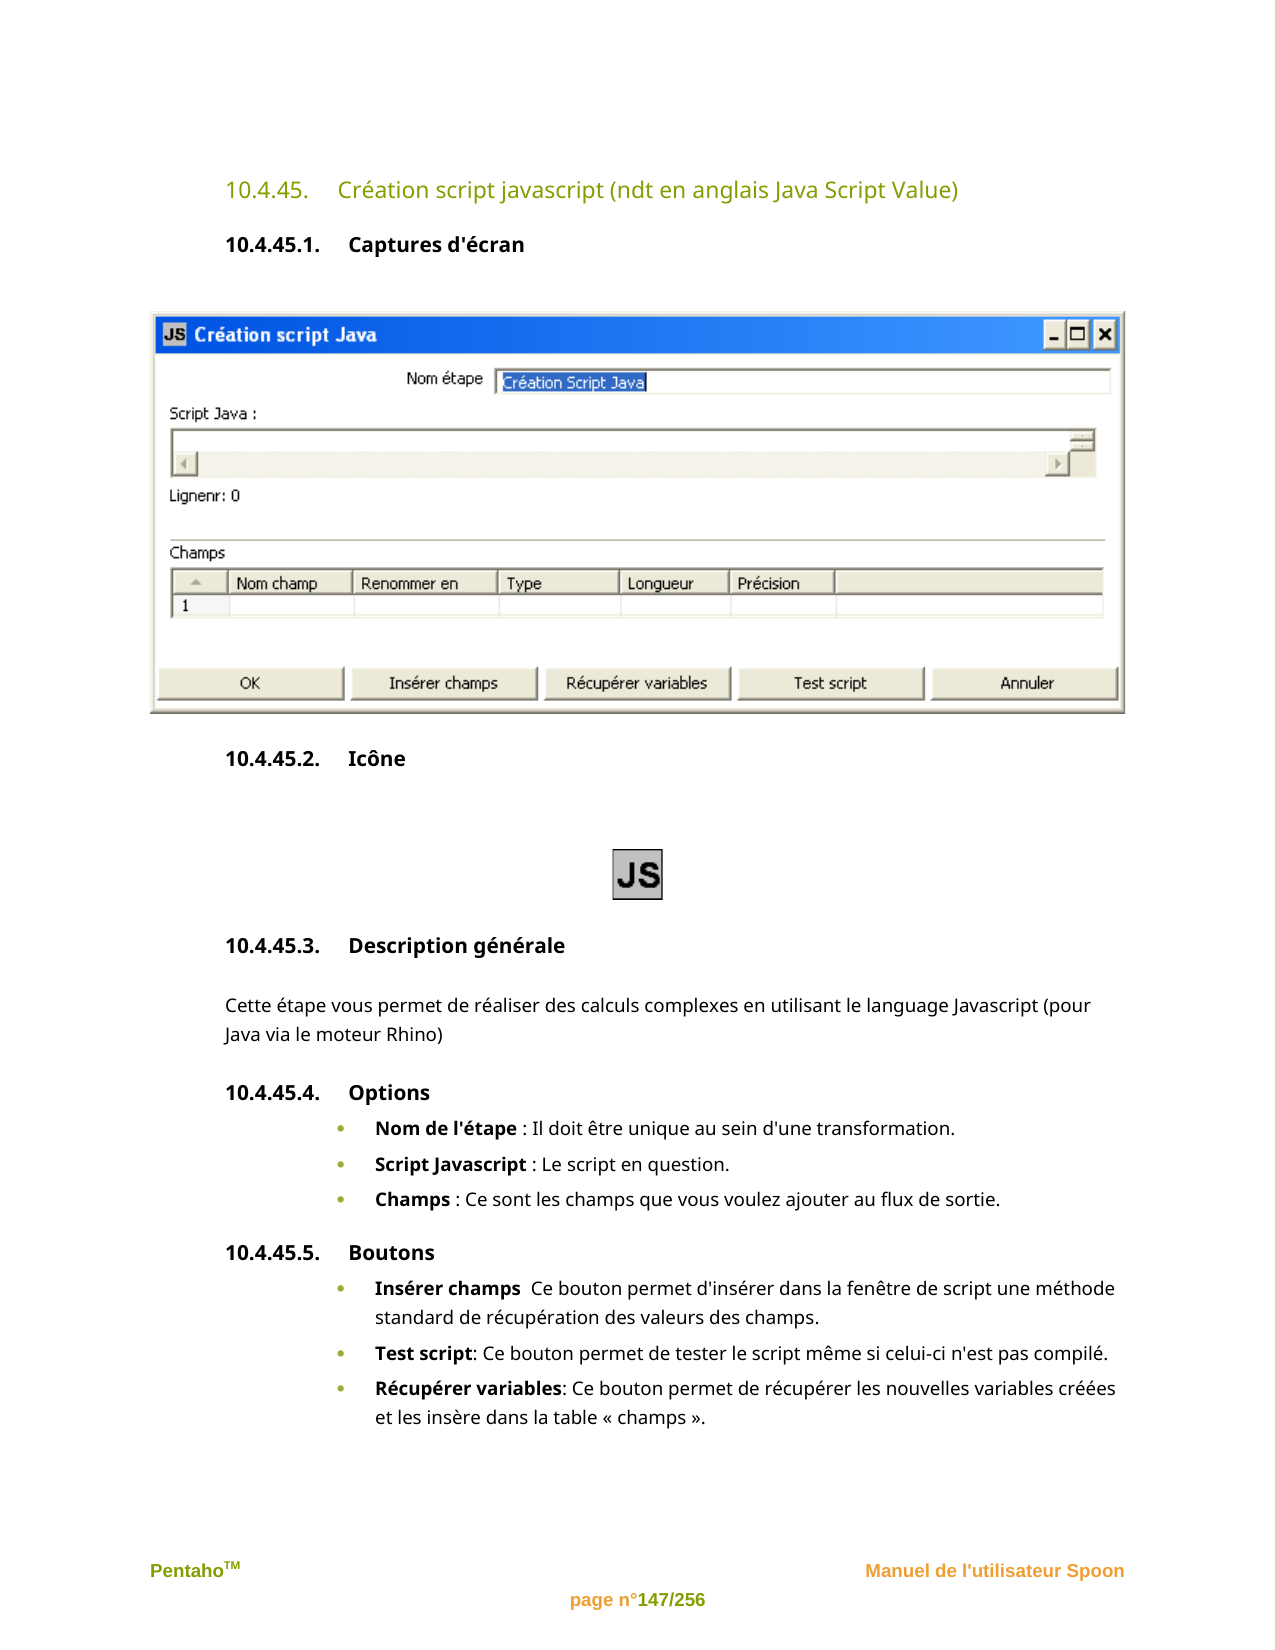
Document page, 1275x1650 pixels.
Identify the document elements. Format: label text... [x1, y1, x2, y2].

list Récupérer variables: Ce bouton permet de récupérer les nouvelles variables créées et les insère dans la table « champs ». [337, 1372, 1125, 1430]
picture [612, 849, 663, 900]
list Insérer champs Ce bouton permet d'insérer dans la fenêtre de script une méthode standard de récupération des valeurs des champs. [337, 1272, 1125, 1331]
list Champs : Ce sont les champs que vous voulez ajouter au flux de sortie. [337, 1183, 1125, 1212]
subtitle Icône [225, 714, 1125, 773]
text Cette étape vous permet de réaliser des calculs complexes en utilisant le language Javascript (pour Java via le moteur Rhino) [225, 989, 1125, 1048]
subtitle Captures d'écran [225, 229, 1125, 258]
subtitle Description générale [225, 798, 1125, 960]
picture [150, 311, 1125, 714]
subtitle Création script javascript (ndt en anglais Java Script Value) [225, 175, 1125, 204]
subtitle Boutons [225, 1237, 1125, 1266]
list Script Javascript : Le script en question. [337, 1148, 1125, 1177]
list Test script: Ce bouton permet de tester le script même si celui-ci n'est pas compilé. [337, 1337, 1125, 1366]
list Nom de l'étape : Il doit être unique au sein d'une transformation. [337, 1112, 1125, 1142]
subtitle Options [225, 1077, 1125, 1106]
subtitle [225, 283, 1125, 311]
